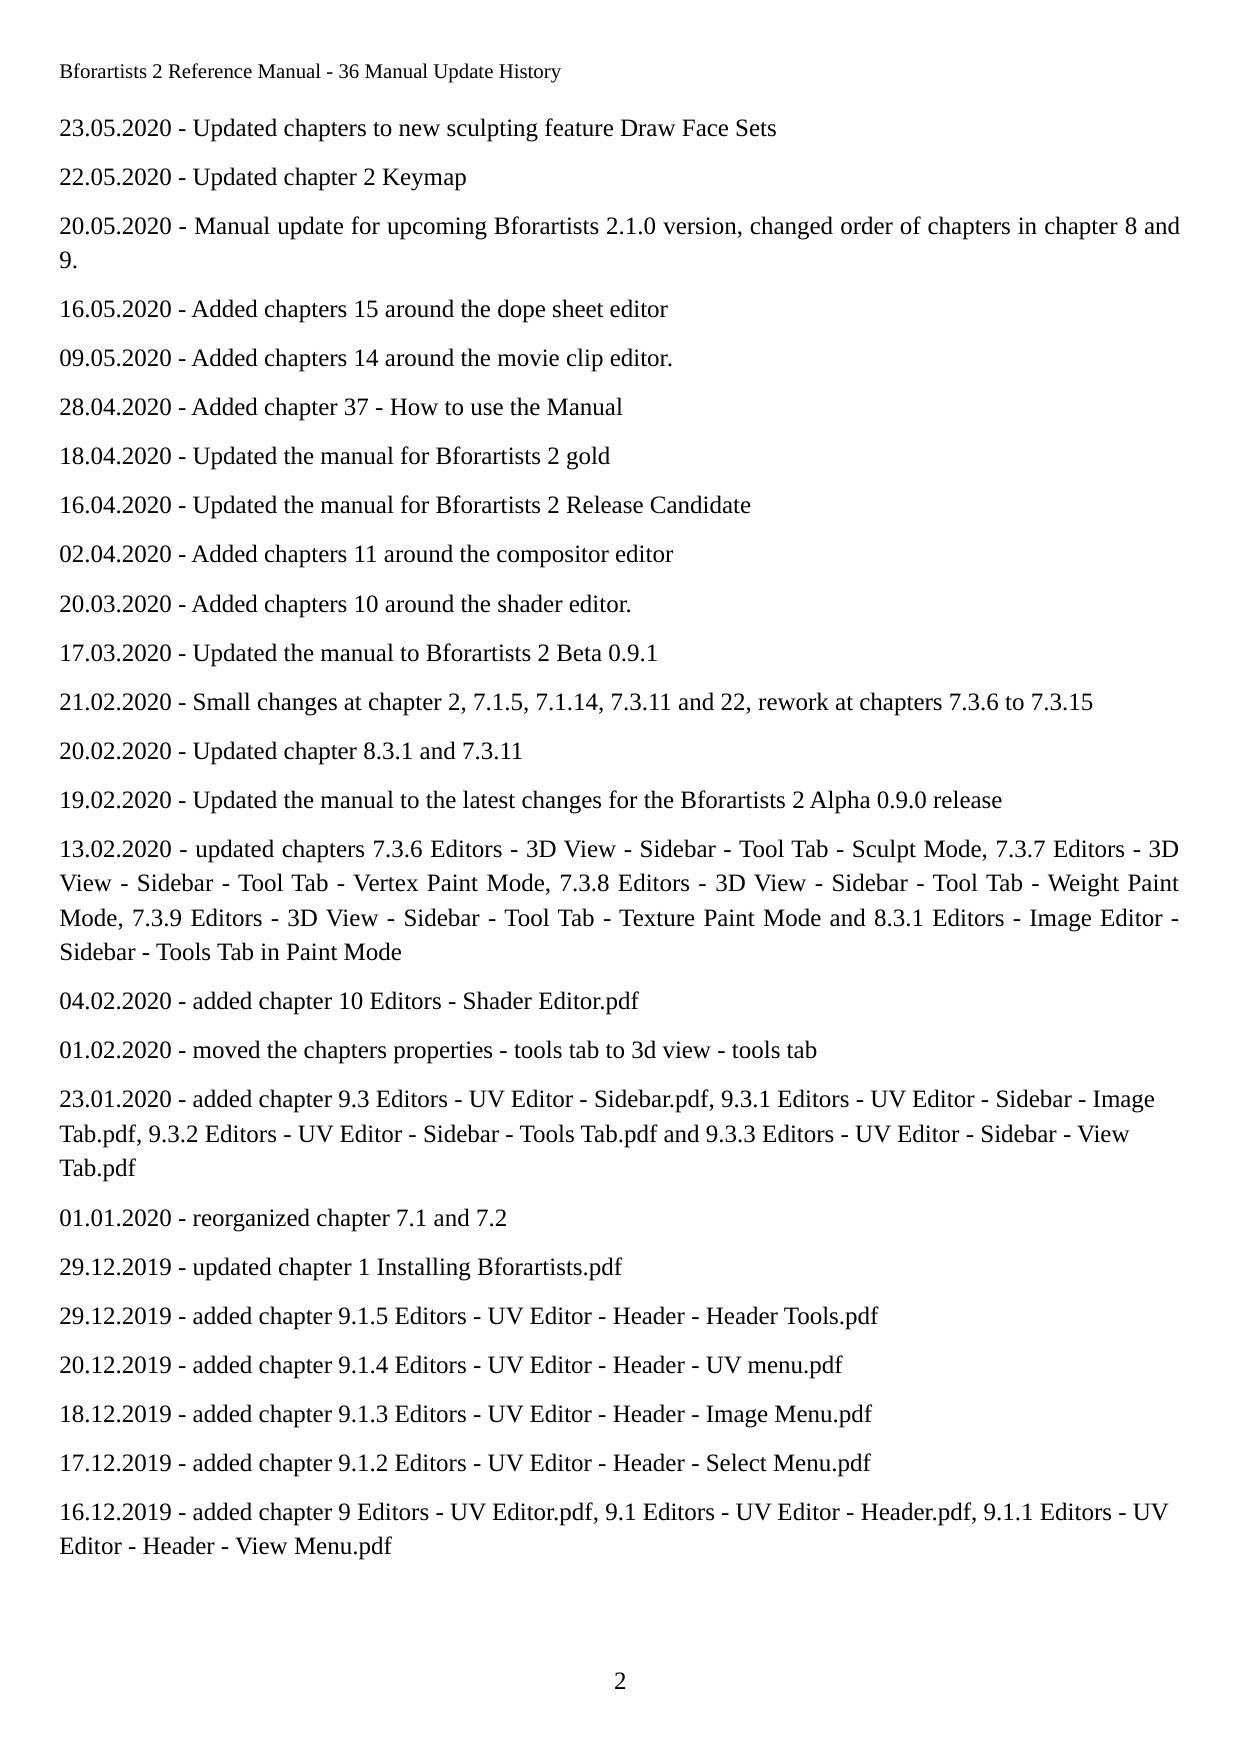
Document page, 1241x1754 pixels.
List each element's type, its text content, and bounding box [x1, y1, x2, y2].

text 23.01.2020 - added chapter 9.3 Editors - UV Editor - Sidebar.pdf, 9.3.1 Editors - UV Editor - Sidebar - Image Tab.pdf, 9.3.2 Editors - UV Editor - Sidebar - Tools Tab.pdf and 9.3.3 Editors - UV Editor - Sidebar - View Tab.pdf [59, 1084, 1181, 1182]
text 02.04.2020 - Added chapters 11 around the compositor editor [59, 539, 1181, 568]
text 20.05.2020 - Manual update for upcoming Bforartists 2.1.0 version, changed order of chapters in chapter 8 and 9. [59, 211, 1181, 274]
text 19.02.2020 - Updated the manual to the latest changes for the Bforartists 2 Alpha 0.9.0 release [59, 785, 1181, 814]
text 16.05.2020 - Added chapters 15 around the dope sheet editor [59, 294, 1181, 323]
text 21.02.2020 - Small changes at chapter 2, 7.1.5, 7.1.14, 7.3.11 and 22, rework at chapters 7.3.6 to 7.3.15 [59, 687, 1181, 716]
text 09.05.2020 - Added chapters 14 around the movie clip editor. [59, 343, 1181, 372]
text 23.05.2020 - Updated chapters to new sculpting feature Draw Face Sets [59, 113, 1181, 141]
text 29.12.2019 - added chapter 9.1.5 Editors - UV Editor - Header - Header Tools.pdf [59, 1301, 1181, 1329]
text 17.03.2020 - Updated the manual to Bforartists 2 Beta 0.9.1 [59, 638, 1181, 666]
text 28.04.2020 - Added chapter 37 - How to use the Manual [59, 392, 1181, 421]
text 16.04.2020 - Updated the manual for Bforartists 2 Release Candidate [59, 491, 1181, 519]
text 22.05.2020 - Updated chapter 2 Keymap [59, 162, 1181, 190]
text 01.01.2020 - reorganized chapter 7.1 and 7.2 [59, 1203, 1181, 1231]
text 16.12.2019 - added chapter 9 Editors - UV Editor.pdf, 9.1 Editors - UV Editor - Header.pdf, 9.1.1 Editors - UV Editor - Header - View Menu.pdf [59, 1497, 1181, 1560]
text 18.12.2019 - added chapter 9.1.3 Editors - UV Editor - Header - Image Menu.pdf [59, 1399, 1181, 1428]
text 20.03.2020 - Added chapters 10 around the shader editor. [59, 589, 1181, 617]
text 20.12.2019 - added chapter 9.1.4 Editors - UV Editor - Header - UV menu.pdf [59, 1350, 1181, 1378]
text 13.02.2020 - updated chapters 7.3.6 Editors - 3D View - Sidebar - Tool Tab - Sculpt Mode, 7.3.7 Editors - 3D View - Sidebar - Tool Tab - Vertex Paint Mode, 7.3.8 Editors - 3D View - Sidebar - Tool Tab - Weight Paint Mode, 7.3.9 Editors - 3D View - Sidebar - Tool Tab - Texture Paint Mode and 8.3.1 Editors - Image Editor - Sidebar - Tools Tab in Paint Mode [59, 834, 1181, 966]
text 29.12.2019 - updated chapter 1 Installing Bforartists.pdf [59, 1252, 1181, 1280]
text 17.12.2019 - added chapter 9.1.2 Editors - UV Editor - Header - Select Menu.pdf [59, 1448, 1181, 1477]
text 04.02.2020 - added chapter 10 Editors - Shader Editor.pdf [59, 986, 1181, 1015]
text 18.04.2020 - Updated the manual for Bforartists 2 gold [59, 441, 1181, 470]
text 01.02.2020 - moved the chapters properties - tools tab to 3d view - tools tab [59, 1036, 1181, 1064]
text 20.02.2020 - Updated chapter 8.3.1 and 7.3.11 [59, 736, 1181, 764]
